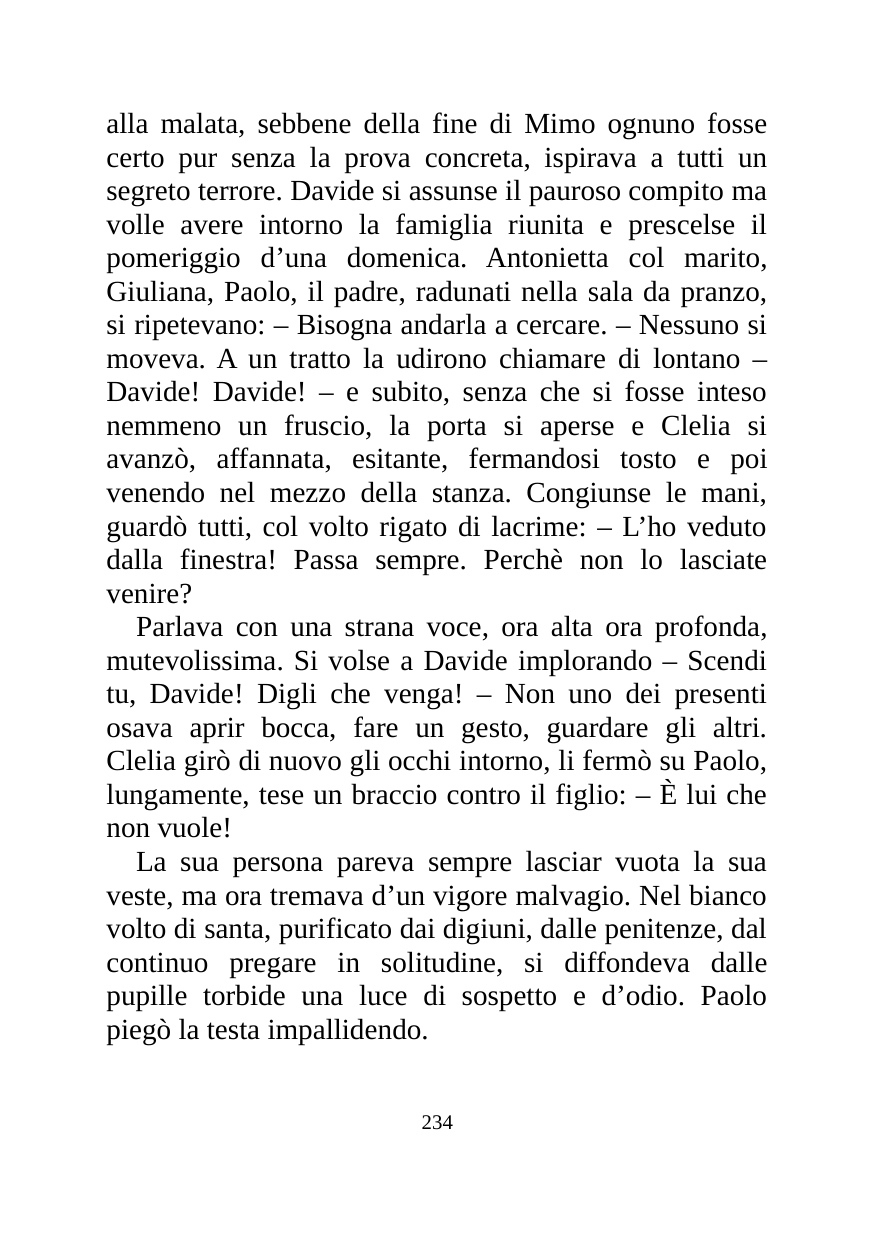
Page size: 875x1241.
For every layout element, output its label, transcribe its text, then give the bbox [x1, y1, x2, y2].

text La sua persona pareva sempre lasciar vuota la sua veste, ma ora tremava d’un vigore malvagio. Nel bianco volto di santa, purificato dai digiuni, dalle penitenze, dal continuo pregare in solitudine, si diffondeva dalle pupille torbide una luce di sospetto e d’odio. Paolo piegò la testa impallidendo. [106, 844, 768, 1045]
text alla malata, sebbene della fine di Mimo ognuno fosse certo pur senza la prova concreta, ispirava a tutti un segreto terrore. Davide si assunse il pauroso compito ma volle avere intorno la famiglia riunita e prescelse il pomeriggio d’una domenica. Antonietta col marito, Giuliana, Paolo, il padre, radunati nella sala da pranzo, si ripetevano: – Bisogna andarla a cercare. – Nessuno si moveva. A un tratto la udirono chiamare di lontano – Davide! Davide! – e subito, senza che si fosse inteso nemmeno un fruscio, la porta si aperse e Clelia si avanzò, affannata, esitante, fermandosi tosto e poi venendo nel mezzo della stanza. Congiunse le mani, guardò tutti, col volto rigato di lacrime: – L’ho veduto dalla finestra! Passa sempre. Perchè non lo lasciate venire? [106, 106, 768, 609]
text Parlava con una strana voce, ora alta ora profonda, mutevolissima. Si volse a Davide implorando – Scendi tu, Davide! Digli che venga! – Non uno dei presenti osava aprir bocca, fare un gesto, guardare gli altri. Clelia girò di nuovo gli occhi intorno, li fermò su Paolo, lungamente, tese un braccio contro il figlio: – È lui che non vuole! [106, 609, 768, 844]
